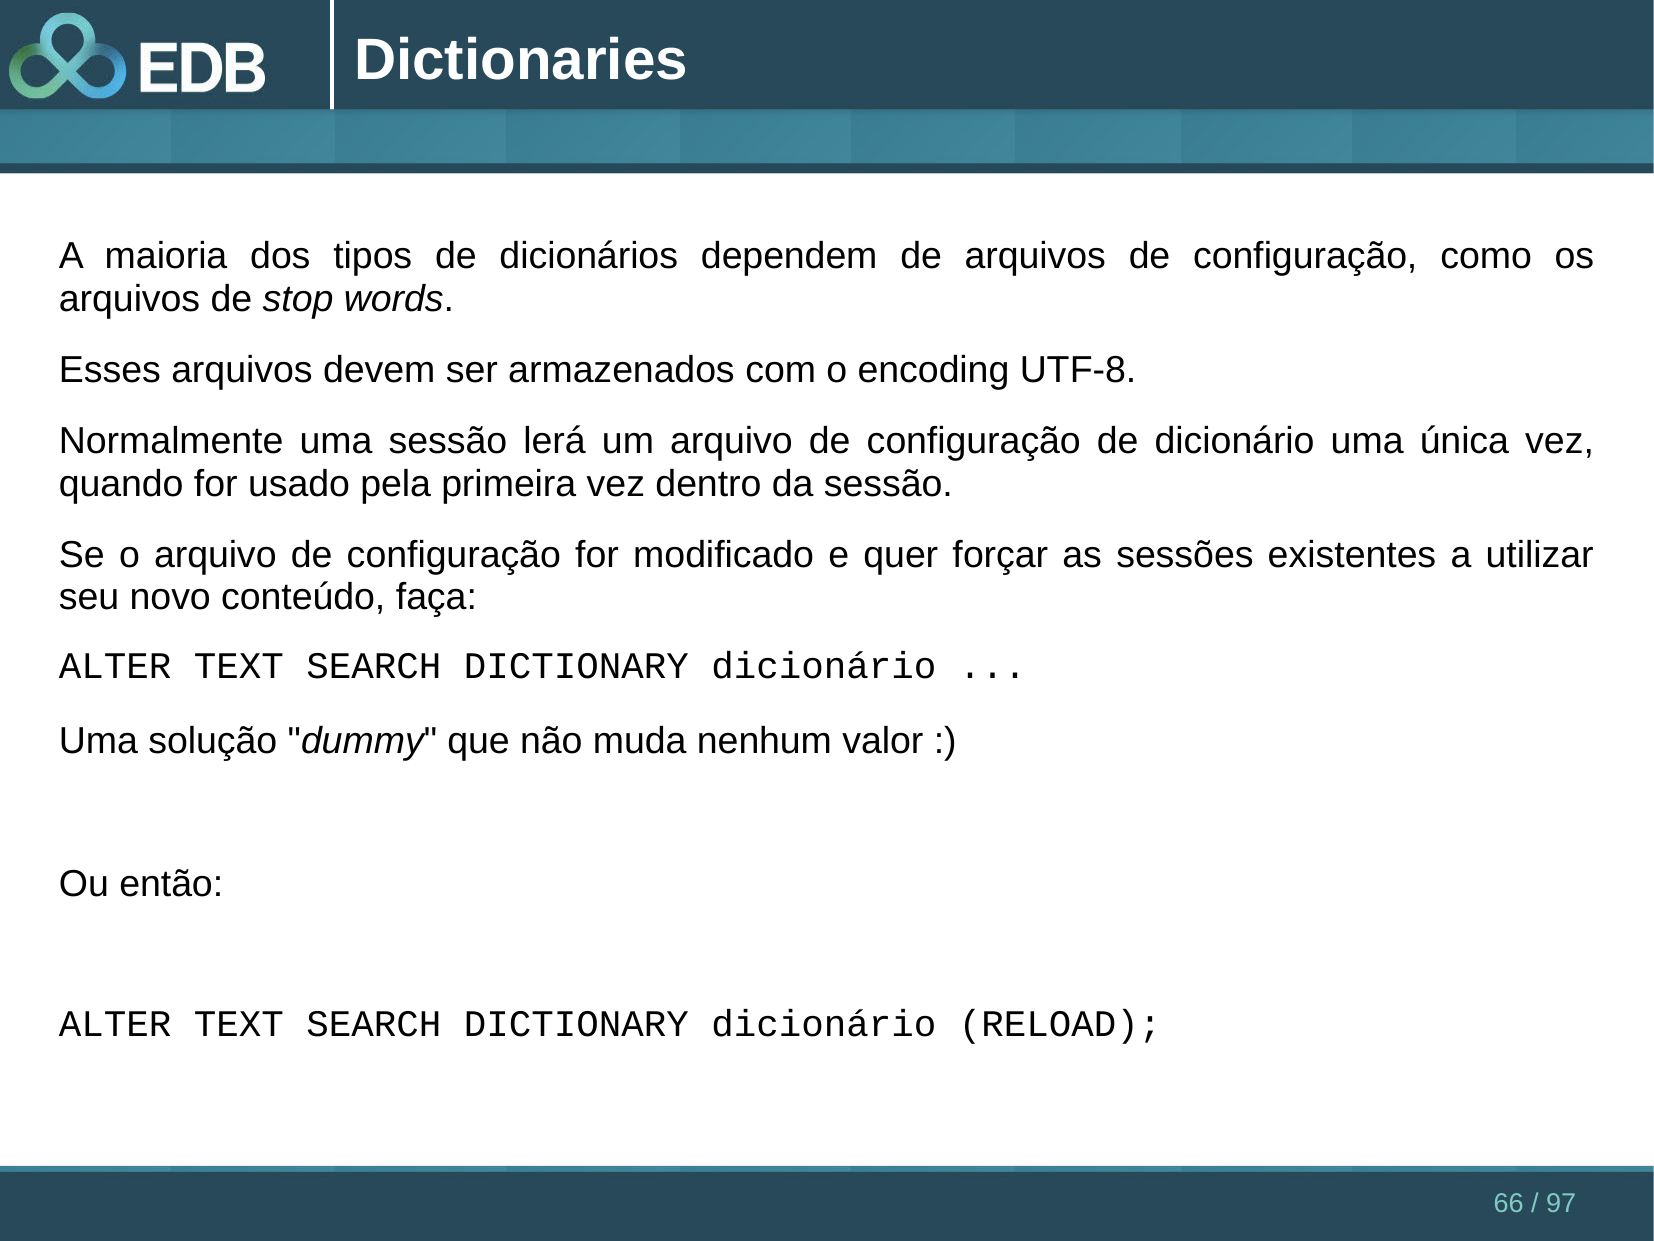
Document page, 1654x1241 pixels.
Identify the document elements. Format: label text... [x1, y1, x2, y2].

title Dictionaries [354, 0, 1625, 125]
list A maioria dos tipos de dicionários dependem de arquivos de configuração, como os arquivos de stop words. Esses arquivos devem ser armazenados com o encoding UTF-8. Normalmente uma sessão lerá um arquivo de configuração de dicionário uma única vez, quando for usado pela primeira vez dentro da sessão. Se o arquivo de configuração for modificado e quer forçar as sessões existentes a utilizar seu novo conteúdo, faça: ALTER TEXT SEARCH DICTIONARY dicionário ... Uma solução "dummy" que não muda nenhum valor :) Ou então: ALTER TEXT SEARCH DICTIONARY dicionário (RELOAD); [59, 234, 1595, 1048]
picture [0, 0, 1654, 1241]
